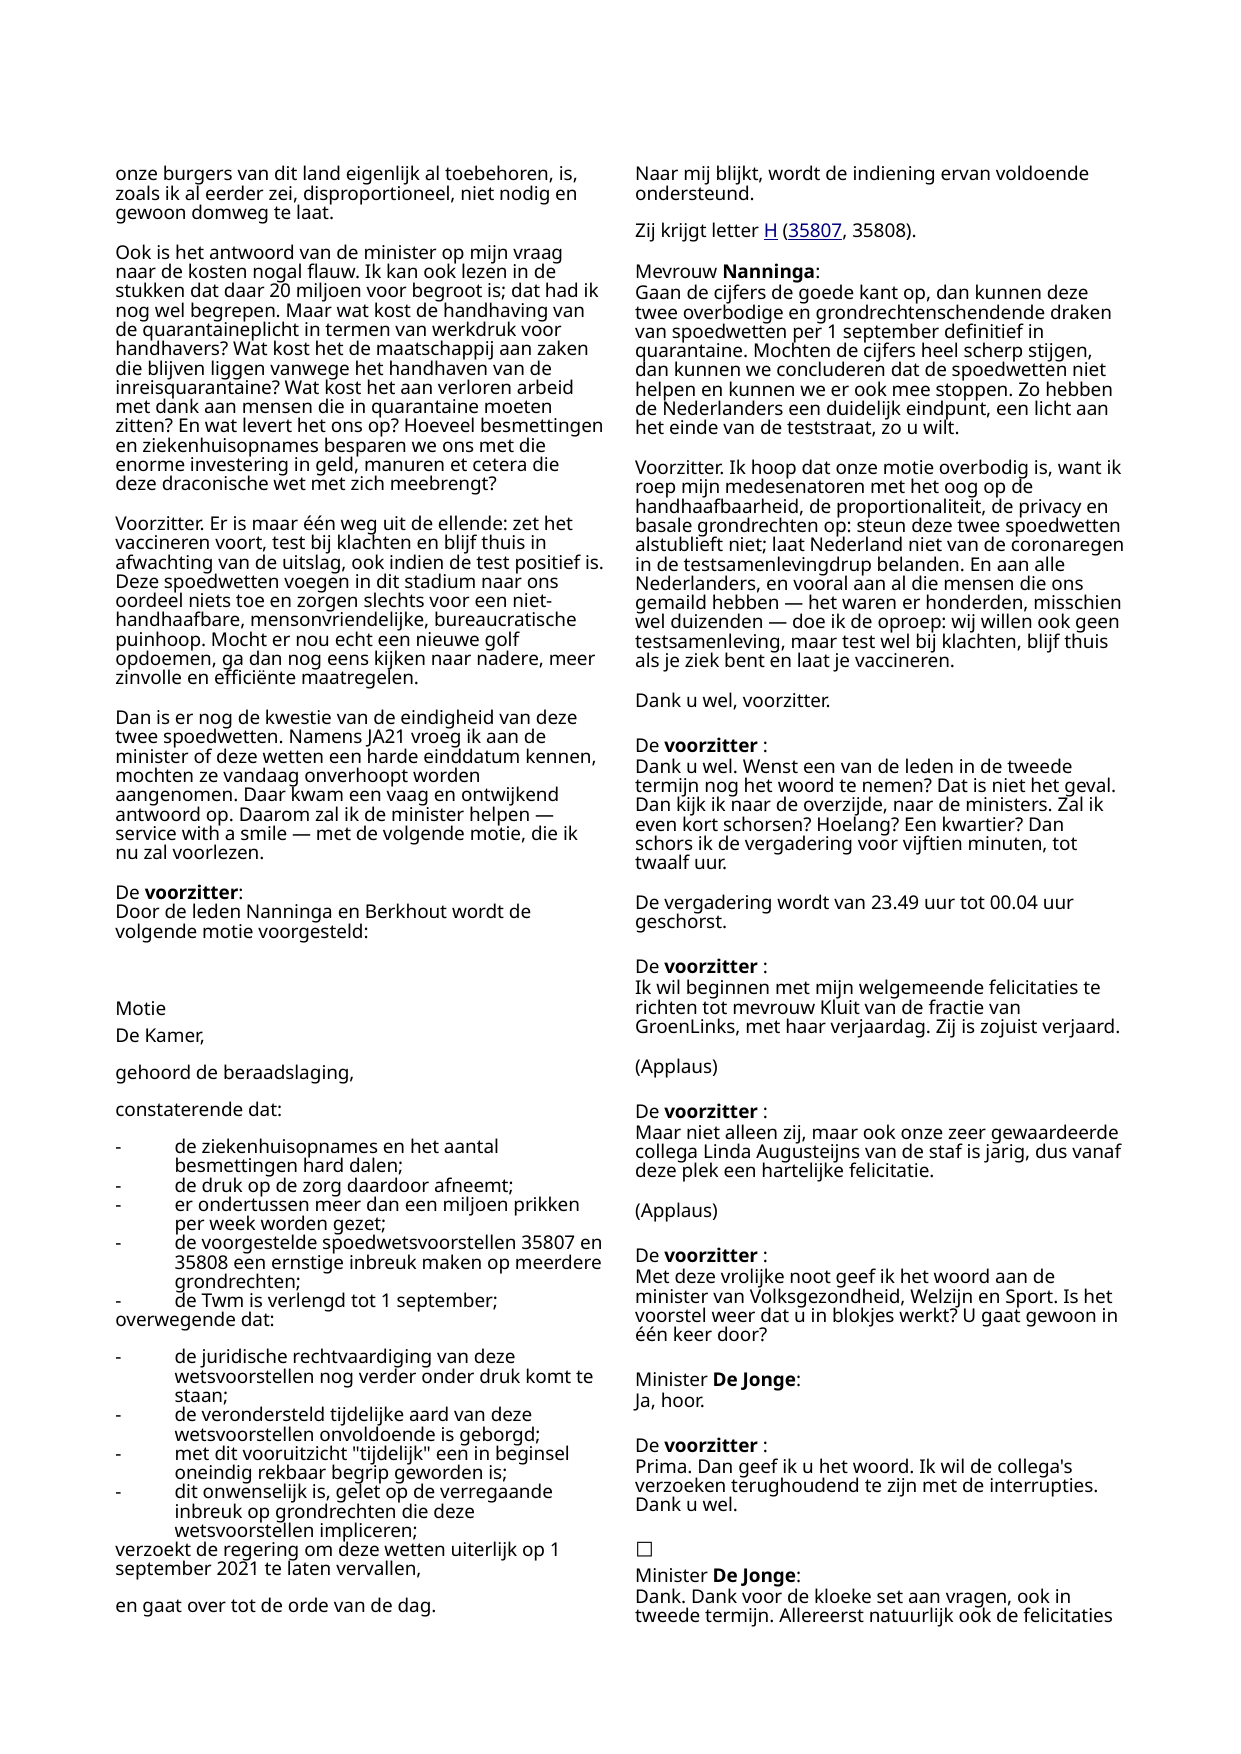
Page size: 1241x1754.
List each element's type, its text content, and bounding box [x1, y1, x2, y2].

text (Applaus) [635, 1058, 1125, 1077]
list de verondersteld tijdelijke aard van deze wetsvoorstellen onvoldoende is geborgd; [115, 1406, 605, 1445]
text Gaan de cijfers de goede kant op, dan kunnen deze twee overbodige en grondrechtenschendende draken van spoedwetten per 1 september definitief in quarantaine. Mochten de cijfers heel scherp stijgen, dan kunnen we concluderen dat de spoedwetten niet helpen en kunnen we er ook mee stoppen. Zo hebben de Nederlanders een duidelijk eindpunt, een licht aan het einde van de teststraat, zo u wilt. [635, 284, 1125, 438]
list de druk op de zorg daardoor afneemt; [115, 1177, 605, 1196]
list de Twm is verlengd tot 1 september; [115, 1292, 605, 1311]
text en gaat over tot de orde van de dag. [115, 1597, 605, 1617]
text Voorzitter. Er is maar één weg uit de ellende: zet het vaccineren voort, test bij klachten en blijf thuis in afwachting van de uitslag, ook indien de test positief is. Deze spoedwetten voegen in dit stadium naar ons oordeel niets toe en zorgen slechts voor een niet-handhaafbare, mensonvriendelijke, bureaucratische puinhoop. Mocht er nou echt een nieuwe golf opdoemen, ga dan nog eens kijken naar nadere, meer zinvolle en efficiënte maatregelen. [115, 515, 605, 688]
text Ook is het antwoord van de minister op mijn vraag naar de kosten nogal flauw. Ik kan ook lezen in de stukken dat daar 20 miljoen voor begroot is; dat had ik nog wel begrepen. Maar wat kost de handhaving van de quarantaineplicht in termen van werkdruk voor handhavers? Wat kost het de maatschappij aan zaken die blijven liggen vanwege het handhaven van de inreisquarantaine? Wat kost het aan verloren arbeid met dank aan mensen die in quarantaine moeten zitten? En wat levert het ons op? Hoeveel besmettingen en ziekenhuisopnames besparen we ons met die enorme investering in geld, manuren et cetera die deze draconische wet met zich meebrengt? [115, 244, 605, 494]
text De vergadering wordt van 23.49 uur tot 00.04 uur geschorst. [635, 894, 1125, 933]
text onze burgers van dit land eigenlijk al toebehoren, is, zoals ik al eerder zei, disproportioneel, niet nodig en gewoon domweg te laat. [115, 165, 605, 223]
list er ondertussen meer dan een miljoen prikken per week worden gezet; [115, 1196, 605, 1234]
text De voorzitter : [635, 954, 1125, 979]
list de juridische rechtvaardiging van deze wetsvoorstellen nog verder onder druk komt te staan; [115, 1348, 605, 1406]
text Motie [115, 995, 605, 1021]
text Dank u wel, voorzitter. [635, 692, 1125, 711]
list met dit vooruitzicht "tijdelijk" een in beginsel oneindig rekbaar begrip geworden is; [115, 1445, 605, 1483]
text Zij krijgt letter H (35807, 35808). [635, 222, 1125, 241]
text Voorzitter. Ik hoop dat onze motie overbodig is, want ik roep mijn medesenatoren met het oog op de handhaafbaarheid, de proportionaliteit, de privacy en basale grondrechten op: steun deze twee spoedwetten alstublieft niet; laat Nederland niet van de coronaregen in de testsamenlevingdrup belanden. En aan alle Nederlanders, en vooral aan al die mensen die ons gemaild hebben — het waren er honderden, misschien wel duizenden — doe ik de oproep: wij willen ook geen testsamenleving, maar test wel bij klachten, blijf thuis als je ziek bent en laat je vaccineren. [635, 459, 1125, 671]
text Dan is er nog de kwestie van de eindigheid van deze twee spoedwetten. Namens JA21 vroeg ik aan de minister of deze wetten een harde einddatum kennen, mochten ze vandaag onverhoopt worden aangenomen. Daar kwam een vaag en ontwijkend antwoord op. Daarom zal ik de minister helpen — service with a smile — met de volgende motie, die ik nu zal voorlezen. [115, 709, 605, 863]
text Dank u wel. Wenst een van de leden in de tweede termijn nog het woord te nemen? Dat is niet het geval. Dan kijk ik naar de overzijde, naar de ministers. Zal ik even kort schorsen? Hoelang? Een kwartier? Dan schors ik de vergadering voor vijftien minuten, tot twaalf uur. [635, 758, 1125, 873]
text (Applaus) [635, 1202, 1125, 1222]
text verzoekt de regering om deze wetten uiterlijk op 1 september 2021 te laten vervallen, [115, 1541, 605, 1580]
text Met deze vrolijke noot geef ik het woord aan de minister van Volksgezondheid, Welzijn en Sport. Is het voorstel weer dat u in blokjes werkt? U gaat gewoon in één keer door? [635, 1268, 1125, 1345]
text Ja, hoor. [635, 1392, 1125, 1411]
list de ziekenhuisopnames en het aantal besmettingen hard dalen; [115, 1138, 605, 1177]
text De voorzitter: [115, 884, 605, 903]
text Door de leden Nanninga en Berkhout wordt de volgende motie voorgesteld: [115, 903, 605, 942]
text overwegende dat: [115, 1311, 605, 1331]
text De voorzitter : [635, 1243, 1125, 1268]
text constaterende dat: [115, 1101, 605, 1120]
text Mevrouw Nanninga: [635, 259, 1125, 284]
text Minister De Jonge: [635, 1562, 1125, 1588]
text Minister De Jonge: [635, 1366, 1125, 1392]
text De voorzitter : [635, 1098, 1125, 1124]
list de voorgestelde spoedwetsvoorstellen 35807 en 35808 een ernstige inbreuk maken op meerdere grondrechten; [115, 1234, 605, 1292]
text Prima. Dan geef ik u het woord. Ik wil de collega's verzoeken terughoudend te zijn met de interrupties. Dank u wel. [635, 1458, 1125, 1516]
text Maar niet alleen zij, maar ook onze zeer gewaardeerde collega Linda Augusteijns van de staf is jarig, dus vanaf deze plek een hartelijke felicitatie. [635, 1124, 1125, 1182]
text ⬜ [635, 1536, 1125, 1562]
text De voorzitter : [635, 732, 1125, 758]
text De voorzitter : [635, 1432, 1125, 1458]
text Dank. Dank voor de kloeke set aan vragen, ook in tweede termijn. Allereerst natuurlijk ook de felicitaties [635, 1588, 1125, 1626]
text De Kamer, [115, 1027, 605, 1046]
text Naar mij blijkt, wordt de indiening ervan voldoende ondersteund. [635, 165, 1125, 204]
list dit onwenselijk is, gelet op de verregaande inbreuk op grondrechten die deze wetsvoorstellen impliceren; [115, 1483, 605, 1541]
text gehoord de beraadslaging, [115, 1064, 605, 1083]
text Ik wil beginnen met mijn welgemeende felicitaties te richten tot mevrouw Kluit van de fractie van GroenLinks, met haar verjaardag. Zij is zojuist verjaard. [635, 979, 1125, 1037]
